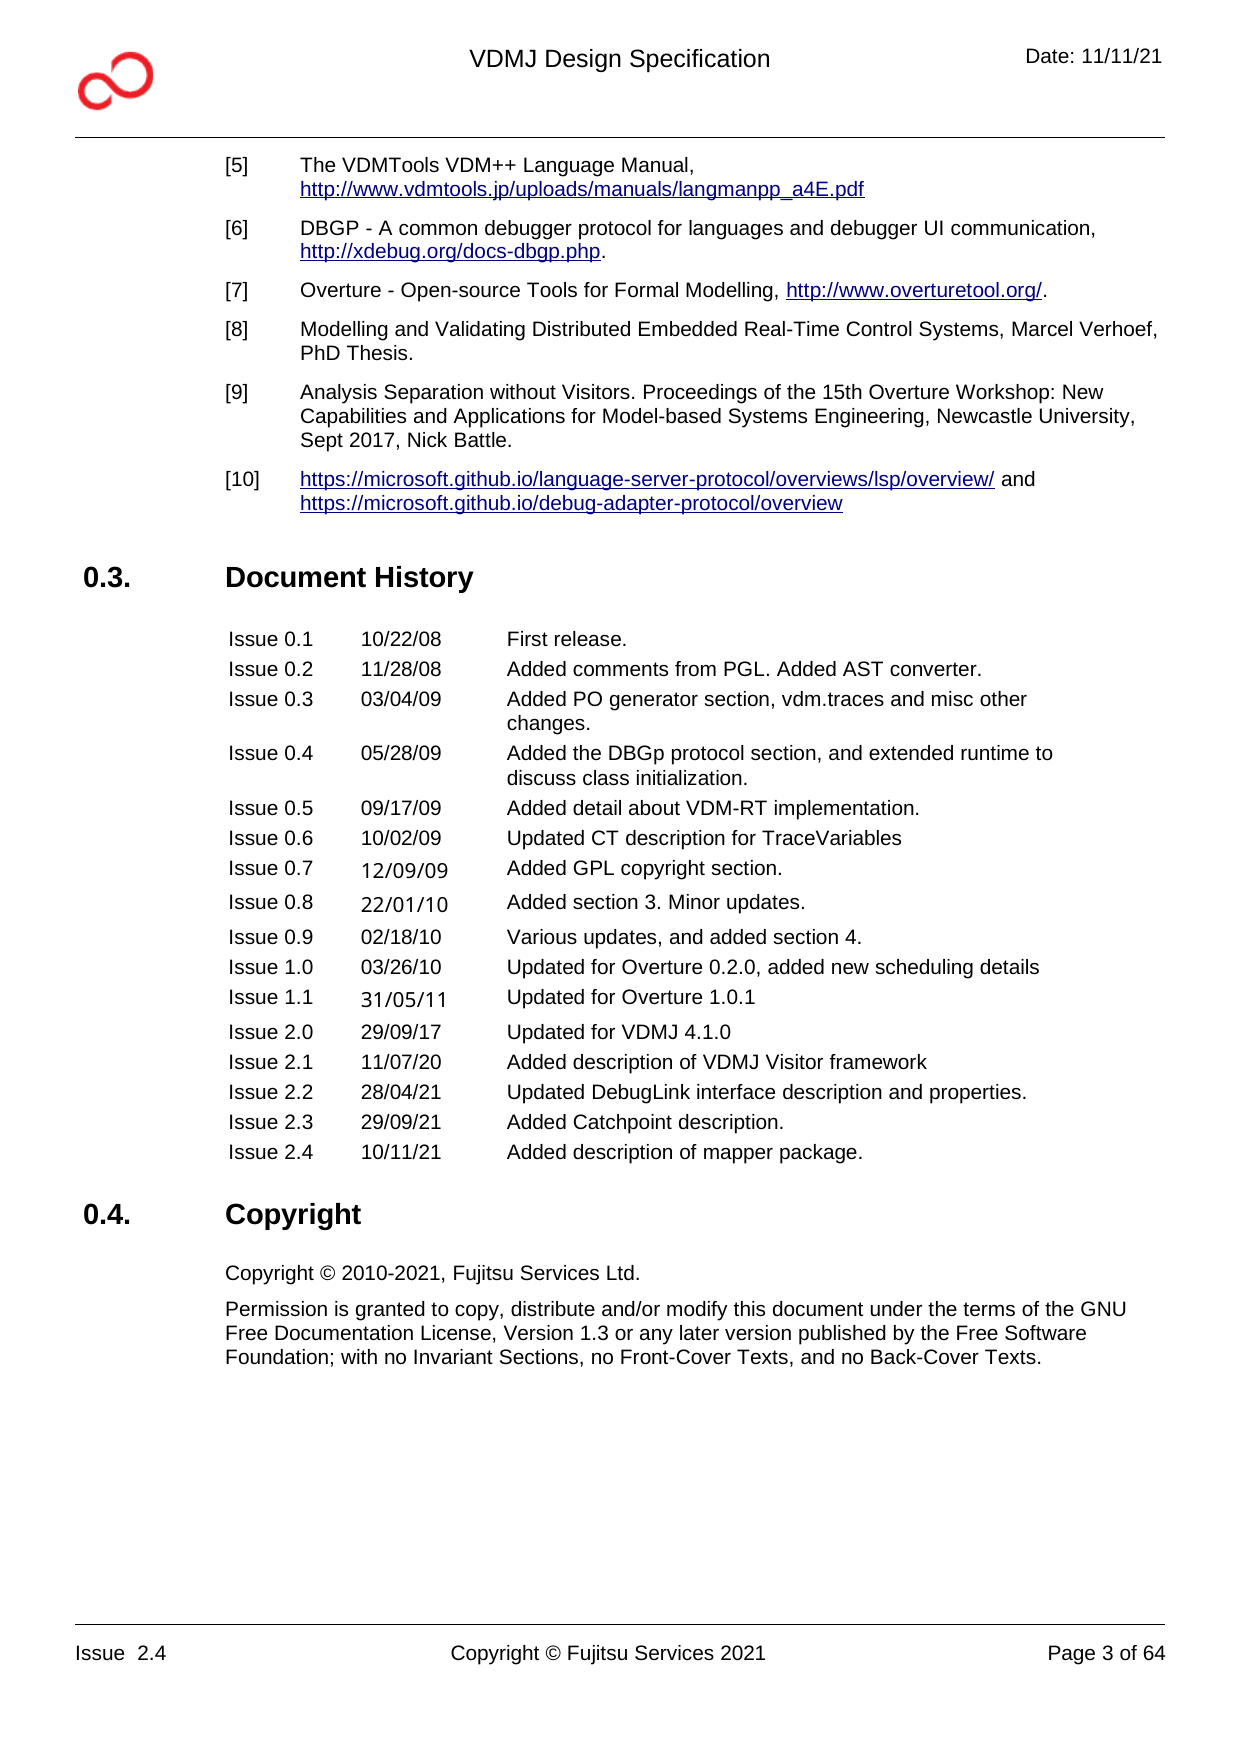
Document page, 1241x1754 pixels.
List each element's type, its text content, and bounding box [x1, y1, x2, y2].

picture [78, 44, 153, 120]
table_cell 28/04/21 [358, 1077, 503, 1107]
table_cell Added GPL copyright section. [504, 853, 1118, 887]
table_cell Added detail about VDM-RT implementation. [504, 793, 1118, 823]
table_cell 04/03/09 [358, 684, 503, 738]
table_cell Added description of VDMJ Visitor framework [504, 1047, 1118, 1077]
table_cell Updated DebugLink interface description and properties. [504, 1077, 1118, 1107]
table_cell Issue 2.4 [225, 1137, 357, 1167]
table_cell Updated CT description for TraceVariables [504, 823, 1118, 853]
table_cell 31/05/11 [358, 982, 503, 1017]
table_cell Added PO generator section, vdm.traces and misc other changes. [504, 684, 1118, 738]
table_cell 28/11/08 [358, 654, 503, 684]
list The VDMTools VDM++ Language Manual, http://www.vdmtools.jp/uploads/manuals/langmanpp_a4E.pdf [225, 153, 1165, 201]
table_cell Added comments from PGL. Added AST converter. [504, 654, 1118, 684]
table_cell Issue 2.0 [225, 1017, 357, 1047]
table_cell Issue 0.3 [225, 684, 357, 738]
list Overture - Open-source Tools for Formal Modelling, http://www.overturetool.org/. [225, 279, 1165, 303]
table_cell Updated for VDMJ 4.1.0 [504, 1017, 1118, 1047]
list https://microsoft.github.io/language-server-protocol/overviews/lsp/overview/ and https://microsoft.github.io/debug-adapter-protocol/overview [225, 467, 1165, 515]
table_cell Issue 0.2 [225, 654, 357, 684]
table_cell 22/01/10 [358, 887, 503, 922]
table_cell Issue 0.4 [225, 738, 357, 792]
list Modelling and Validating Distributed Embedded Real-Time Control Systems, Marcel Verhoef, PhD Thesis. [225, 318, 1165, 366]
table_cell 26/03/10 [358, 952, 503, 982]
table_cell 02/10/09 [358, 823, 503, 853]
subtitle Document History [75, 560, 1165, 594]
table_cell Added description of mapper package. [504, 1137, 1118, 1167]
table_cell Added the DBGp protocol section, and extended runtime to discuss class initialization. [504, 738, 1118, 792]
table_cell 29/09/21 [358, 1107, 503, 1137]
table_cell Issue 0.5 [225, 793, 357, 823]
table_cell 09/12/09 [358, 853, 503, 887]
table_cell Added section 3. Minor updates. [504, 887, 1118, 922]
table_cell Issue 0.9 [225, 922, 357, 952]
table_cell 29/09/17 [358, 1017, 503, 1047]
table_cell Updated for Overture 0.2.0, added new scheduling details [504, 952, 1118, 982]
table_header 22/10/08 [358, 624, 503, 654]
table_cell Added Catchpoint description. [504, 1107, 1118, 1137]
table_cell 17/09/09 [358, 793, 503, 823]
table_header Issue 0.1 [225, 624, 357, 654]
table_cell Issue 2.1 [225, 1047, 357, 1077]
table_cell Issue 0.6 [225, 823, 357, 853]
table_cell Issue 2.3 [225, 1107, 357, 1137]
subtitle Copyright [75, 1197, 1165, 1231]
list Analysis Separation without Visitors. Proceedings of the 15th Overture Workshop: New Capabilities and Applications for Model-based Systems Engineering, Newcastle University, Sept 2017, Nick Battle. [225, 381, 1165, 452]
table_cell Updated for Overture 1.0.1 [504, 982, 1118, 1017]
table_cell 11/07/20 [358, 1047, 503, 1077]
table_cell 10/11/21 [358, 1137, 503, 1167]
table_cell Issue 0.8 [225, 887, 357, 922]
text Copyright © 2010-2021, Fujitsu Services Ltd. [225, 1261, 1165, 1285]
table_header First release. [504, 624, 1118, 654]
list DBGP - A common debugger protocol for languages and debugger UI communication, http://xdebug.org/docs-dbgp.php. [225, 216, 1165, 264]
table_cell Issue 2.2 [225, 1077, 357, 1107]
table_cell 18/02/10 [358, 922, 503, 952]
table_cell Various updates, and added section 4. [504, 922, 1118, 952]
table_cell 28/05/09 [358, 738, 503, 792]
table_cell Issue 0.7 [225, 853, 357, 887]
table_cell Issue 1.1 [225, 982, 357, 1017]
text Permission is granted to copy, distribute and/or modify this document under the terms of the GNU Free Documentation License, Version 1.3 or any later version published by the Free Software Foundation; with no Invariant Sections, no Front-Cover Texts, and no Back-Cover Texts. [225, 1297, 1165, 1369]
table_cell Issue 1.0 [225, 952, 357, 982]
